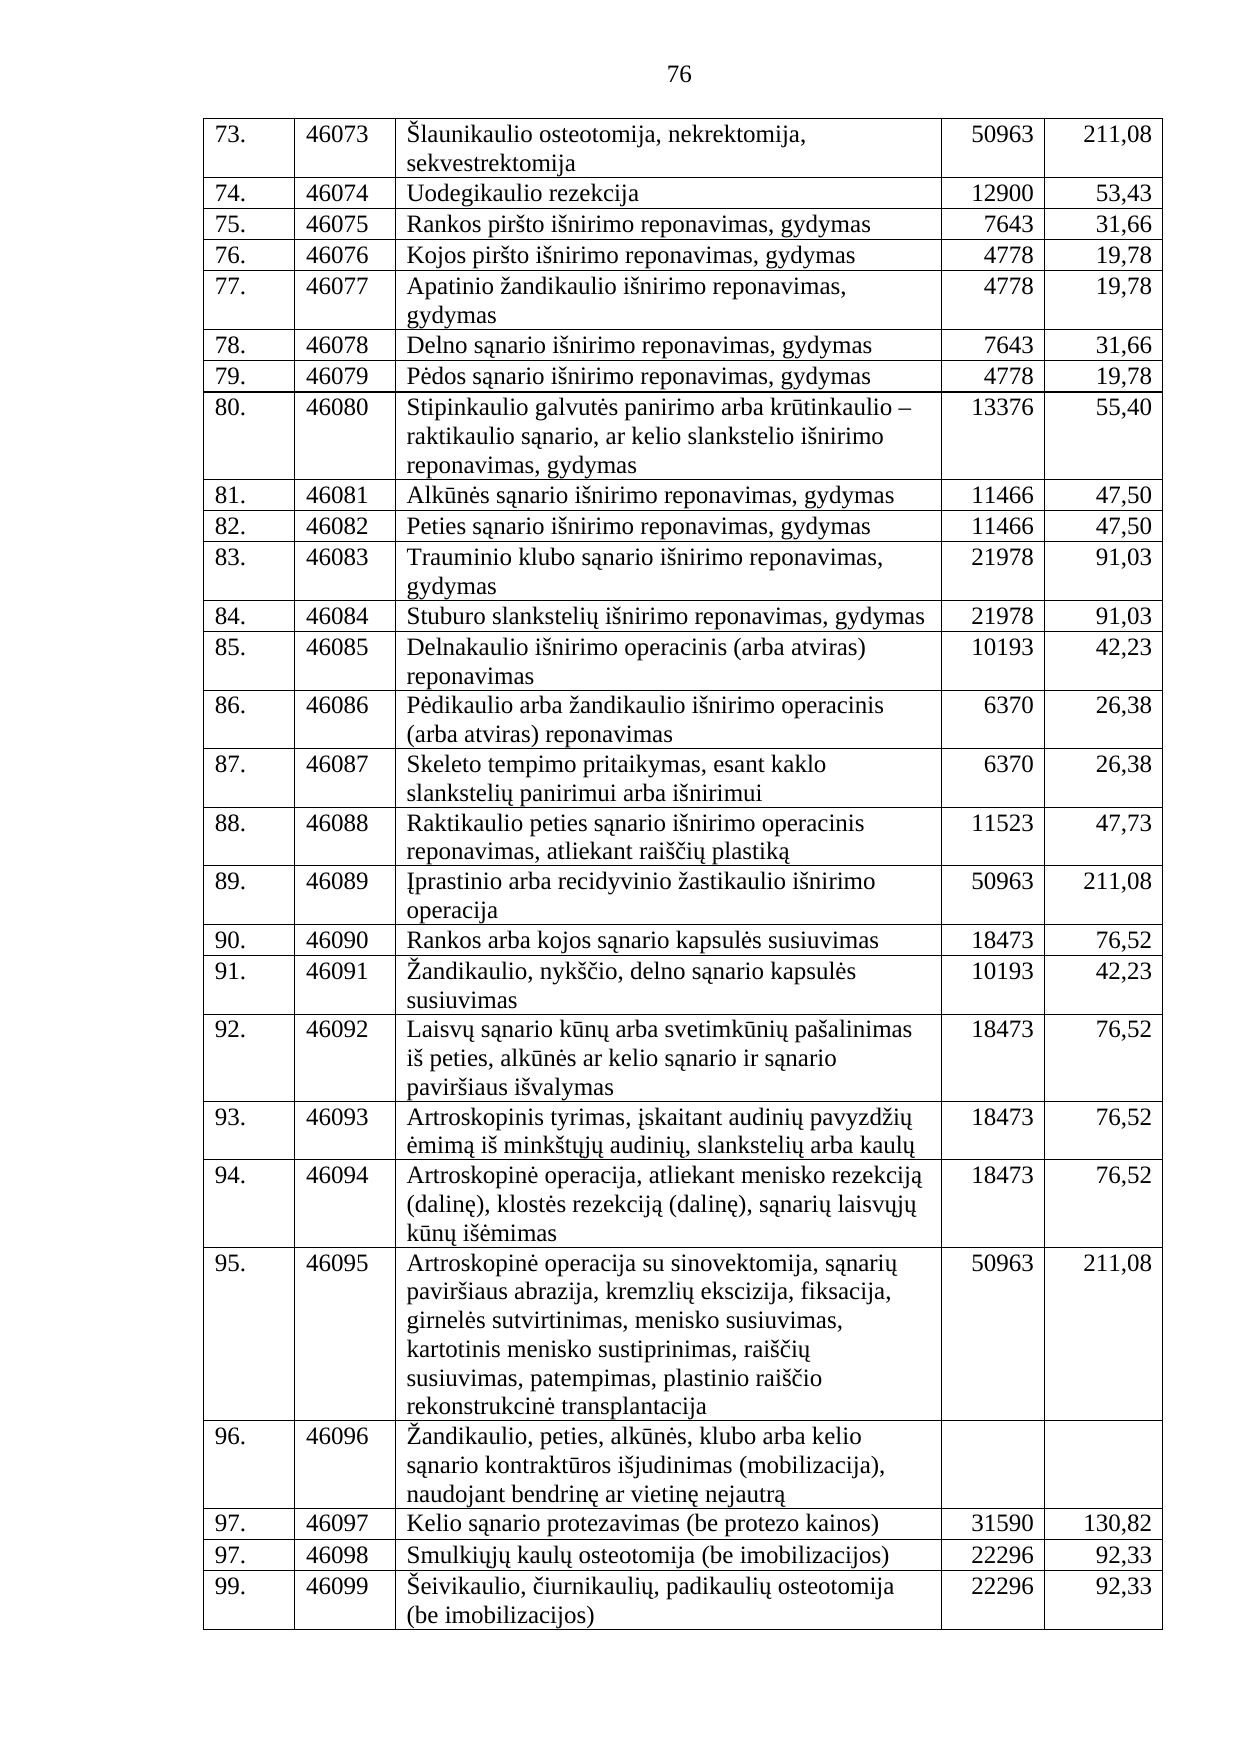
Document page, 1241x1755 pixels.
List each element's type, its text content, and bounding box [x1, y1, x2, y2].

table_cell 85. [204, 632, 294, 689]
table_cell 79. [204, 361, 294, 391]
table_cell 81. [204, 480, 294, 510]
table_cell 46089 [295, 866, 395, 924]
table_cell Kojos piršto išnirimo reponavimas, gydymas [396, 240, 941, 270]
table_cell 46075 [295, 209, 395, 239]
table_cell 53,43 [1045, 178, 1162, 208]
table_cell 211,08 [1045, 119, 1162, 177]
table_cell [1163, 239, 1240, 270]
table_cell [1163, 118, 1240, 177]
table_cell 31,66 [1045, 330, 1162, 360]
table_cell 46073 [295, 119, 395, 177]
table_cell 88. [204, 808, 294, 865]
table_cell 73. [204, 119, 294, 177]
table_cell 46082 [295, 511, 395, 541]
table_cell 18473 [942, 925, 1044, 955]
table_cell Delno sąnario išnirimo reponavimas, gydymas [396, 330, 941, 360]
table_cell Laisvų sąnario kūnų arba svetimkūnių pašalinimas iš peties, alkūnės ar kelio sąnario ir sąnario paviršiaus išvalymas [396, 1015, 941, 1101]
table_cell 21978 [942, 542, 1044, 600]
table_cell 46080 [295, 393, 395, 479]
table_cell [1163, 270, 1240, 329]
table_cell Šeivikaulio, čiurnikaulių, padikaulių osteotomija (be imobilizacijos) [396, 1571, 941, 1628]
table_cell Raktikaulio peties sąnario išnirimo operacinis reponavimas, atliekant raiščių plastiką [396, 808, 941, 865]
table_cell 46076 [295, 240, 395, 270]
table_cell 55,40 [1045, 393, 1162, 479]
table_cell 42,23 [1045, 956, 1162, 1013]
table_cell 46095 [295, 1248, 395, 1420]
table_cell [1163, 600, 1240, 631]
table_cell 46094 [295, 1160, 395, 1247]
table_cell 86. [204, 691, 294, 748]
table_cell [1163, 391, 1240, 479]
table_cell 89. [204, 866, 294, 924]
table_cell 76,52 [1045, 925, 1162, 955]
table_cell 46099 [295, 1571, 395, 1628]
table_cell 91. [204, 956, 294, 1013]
table_cell Delnakaulio išnirimo operacinis (arba atviras) reponavimas [396, 632, 941, 689]
table_cell 12900 [942, 178, 1044, 208]
table_cell [1163, 1539, 1240, 1570]
table_cell 31,66 [1045, 209, 1162, 239]
table_cell [1163, 955, 1240, 1013]
table_cell [1163, 924, 1240, 955]
table_cell [1163, 329, 1240, 360]
table_cell 82. [204, 511, 294, 541]
table_cell [1163, 1570, 1240, 1628]
table_cell [1163, 1247, 1240, 1420]
table_cell 46088 [295, 808, 395, 865]
table_cell 96. [204, 1421, 294, 1507]
table_cell 18473 [942, 1160, 1044, 1247]
table_cell 47,73 [1045, 808, 1162, 865]
table_cell 11466 [942, 480, 1044, 510]
table_cell [1163, 208, 1240, 239]
table_cell Stuburo slankstelių išnirimo reponavimas, gydymas [396, 601, 941, 631]
table_cell 46096 [295, 1421, 395, 1507]
table_cell Artroskopinė operacija su sinovektomija, sąnarių paviršiaus abrazija, kremzlių ekscizija, fiksacija, girnelės sutvirtinimas, menisko susiuvimas, kartotinis menisko sustiprinimas, raiščių susiuvimas, patempimas, plastinio raiščio rekonstrukcinė transplantacija [396, 1248, 941, 1420]
table_cell 11523 [942, 808, 1044, 865]
table_cell 42,23 [1045, 632, 1162, 689]
table_cell 92. [204, 1015, 294, 1101]
table_cell [1163, 479, 1240, 510]
table_cell Rankos arba kojos sąnario kapsulės susiuvimas [396, 925, 941, 955]
table_cell Stipinkaulio galvutės panirimo arba krūtinkaulio – raktikaulio sąnario, ar kelio slankstelio išnirimo reponavimas, gydymas [396, 393, 941, 479]
table_cell 97. [204, 1509, 294, 1539]
table_cell 46093 [295, 1102, 395, 1159]
table_cell [942, 1421, 1044, 1507]
table_cell 19,78 [1045, 240, 1162, 270]
table_cell [1163, 510, 1240, 541]
table_cell 21978 [942, 601, 1044, 631]
table_cell 99. [204, 1571, 294, 1628]
table_cell 84. [204, 601, 294, 631]
table_cell 77. [204, 271, 294, 329]
table_cell Artroskopinė operacija, atliekant menisko rezekciją (dalinę), klostės rezekciją (dalinę), sąnarių laisvųjų kūnų išėmimas [396, 1160, 941, 1247]
table_cell 18473 [942, 1102, 1044, 1159]
table_cell Įprastinio arba recidyvinio žastikaulio išnirimo operacija [396, 866, 941, 924]
table_cell 46097 [295, 1509, 395, 1539]
table_cell 76,52 [1045, 1015, 1162, 1101]
table_cell Kelio sąnario protezavimas (be protezo kainos) [396, 1509, 941, 1539]
table_cell Peties sąnario išnirimo reponavimas, gydymas [396, 511, 941, 541]
table_cell Skeleto tempimo pritaikymas, esant kaklo slankstelių panirimui arba išnirimui [396, 749, 941, 807]
table_cell 10193 [942, 632, 1044, 689]
table_cell [1163, 177, 1240, 208]
table_cell 80. [204, 393, 294, 479]
table_cell 76,52 [1045, 1102, 1162, 1159]
table_cell 75. [204, 209, 294, 239]
table_cell 50963 [942, 1248, 1044, 1420]
table_cell 4778 [942, 240, 1044, 270]
table_cell Artroskopinis tyrimas, įskaitant audinių pavyzdžių ėmimą iš minkštųjų audinių, slankstelių arba kaulų [396, 1102, 941, 1159]
table_cell 7643 [942, 330, 1044, 360]
table_cell [1163, 1101, 1240, 1159]
table_cell Pėdos sąnario išnirimo reponavimas, gydymas [396, 361, 941, 391]
table_cell 46098 [295, 1540, 395, 1570]
table_cell [1163, 541, 1240, 600]
table_cell 92,33 [1045, 1571, 1162, 1628]
table_cell 13376 [942, 393, 1044, 479]
table_cell 7643 [942, 209, 1044, 239]
table_cell 211,08 [1045, 866, 1162, 924]
table_cell 76,52 [1045, 1160, 1162, 1247]
table_cell 95. [204, 1248, 294, 1420]
table_cell 22296 [942, 1571, 1044, 1628]
table_cell 19,78 [1045, 271, 1162, 329]
table_cell 6370 [942, 749, 1044, 807]
table_cell 47,50 [1045, 480, 1162, 510]
table_cell [1163, 1014, 1240, 1101]
table_cell 46079 [295, 361, 395, 391]
table_cell 46077 [295, 271, 395, 329]
table_cell 46078 [295, 330, 395, 360]
table_cell 47,50 [1045, 511, 1162, 541]
table_cell 50963 [942, 866, 1044, 924]
table_cell 10193 [942, 956, 1044, 1013]
table_cell 78. [204, 330, 294, 360]
table_cell 31590 [942, 1509, 1044, 1539]
table_cell 11466 [942, 511, 1044, 541]
table_cell [1163, 748, 1240, 807]
table_cell 74. [204, 178, 294, 208]
table_cell 26,38 [1045, 691, 1162, 748]
table_cell 83. [204, 542, 294, 600]
table_cell [1163, 1420, 1240, 1507]
table_cell [1163, 631, 1240, 689]
table_cell [1163, 807, 1240, 865]
table_cell Žandikaulio, peties, alkūnės, klubo arba kelio sąnario kontraktūros išjudinimas (mobilizacija), naudojant bendrinę ar vietinę nejautrą [396, 1421, 941, 1507]
table_cell 91,03 [1045, 601, 1162, 631]
table_cell Apatinio žandikaulio išnirimo reponavimas, gydymas [396, 271, 941, 329]
table_cell 22296 [942, 1540, 1044, 1570]
table_cell 46092 [295, 1015, 395, 1101]
table_cell 97. [204, 1540, 294, 1570]
table_cell 4778 [942, 271, 1044, 329]
table_cell 87. [204, 749, 294, 807]
table_cell 46081 [295, 480, 395, 510]
table_cell 91,03 [1045, 542, 1162, 600]
table_cell 46085 [295, 632, 395, 689]
table_cell 18473 [942, 1015, 1044, 1101]
table_cell 90. [204, 925, 294, 955]
table_cell Trauminio klubo sąnario išnirimo reponavimas, gydymas [396, 542, 941, 600]
table_cell [1163, 690, 1240, 748]
table_cell 19,78 [1045, 361, 1162, 391]
table_cell Alkūnės sąnario išnirimo reponavimas, gydymas [396, 480, 941, 510]
table_cell Šlaunikaulio osteotomija, nekrektomija, sekvestrektomija [396, 119, 941, 177]
table_cell 92,33 [1045, 1540, 1162, 1570]
table_cell 130,82 [1045, 1509, 1162, 1539]
table_cell [1045, 1421, 1162, 1507]
table_cell 46090 [295, 925, 395, 955]
table_cell 46087 [295, 749, 395, 807]
table_cell 46074 [295, 178, 395, 208]
table_cell 76. [204, 240, 294, 270]
table_cell 6370 [942, 691, 1044, 748]
table_cell 46083 [295, 542, 395, 600]
table_cell 211,08 [1045, 1248, 1162, 1420]
table_cell 94. [204, 1160, 294, 1247]
table_cell Žandikaulio, nykščio, delno sąnario kapsulės susiuvimas [396, 956, 941, 1013]
table_cell 4778 [942, 361, 1044, 391]
table_cell Uodegikaulio rezekcija [396, 178, 941, 208]
table_cell 26,38 [1045, 749, 1162, 807]
table_cell Pėdikaulio arba žandikaulio išnirimo operacinis (arba atviras) reponavimas [396, 691, 941, 748]
table_cell 50963 [942, 119, 1044, 177]
table_cell Rankos piršto išnirimo reponavimas, gydymas [396, 209, 941, 239]
table_cell [1163, 1508, 1240, 1539]
table_cell 46084 [295, 601, 395, 631]
table_cell [1163, 865, 1240, 924]
table_cell 93. [204, 1102, 294, 1159]
table_cell [1163, 360, 1240, 391]
table_cell 46086 [295, 691, 395, 748]
table_cell Smulkiųjų kaulų osteotomija (be imobilizacijos) [396, 1540, 941, 1570]
table_cell 46091 [295, 956, 395, 1013]
table_cell [1163, 1159, 1240, 1247]
